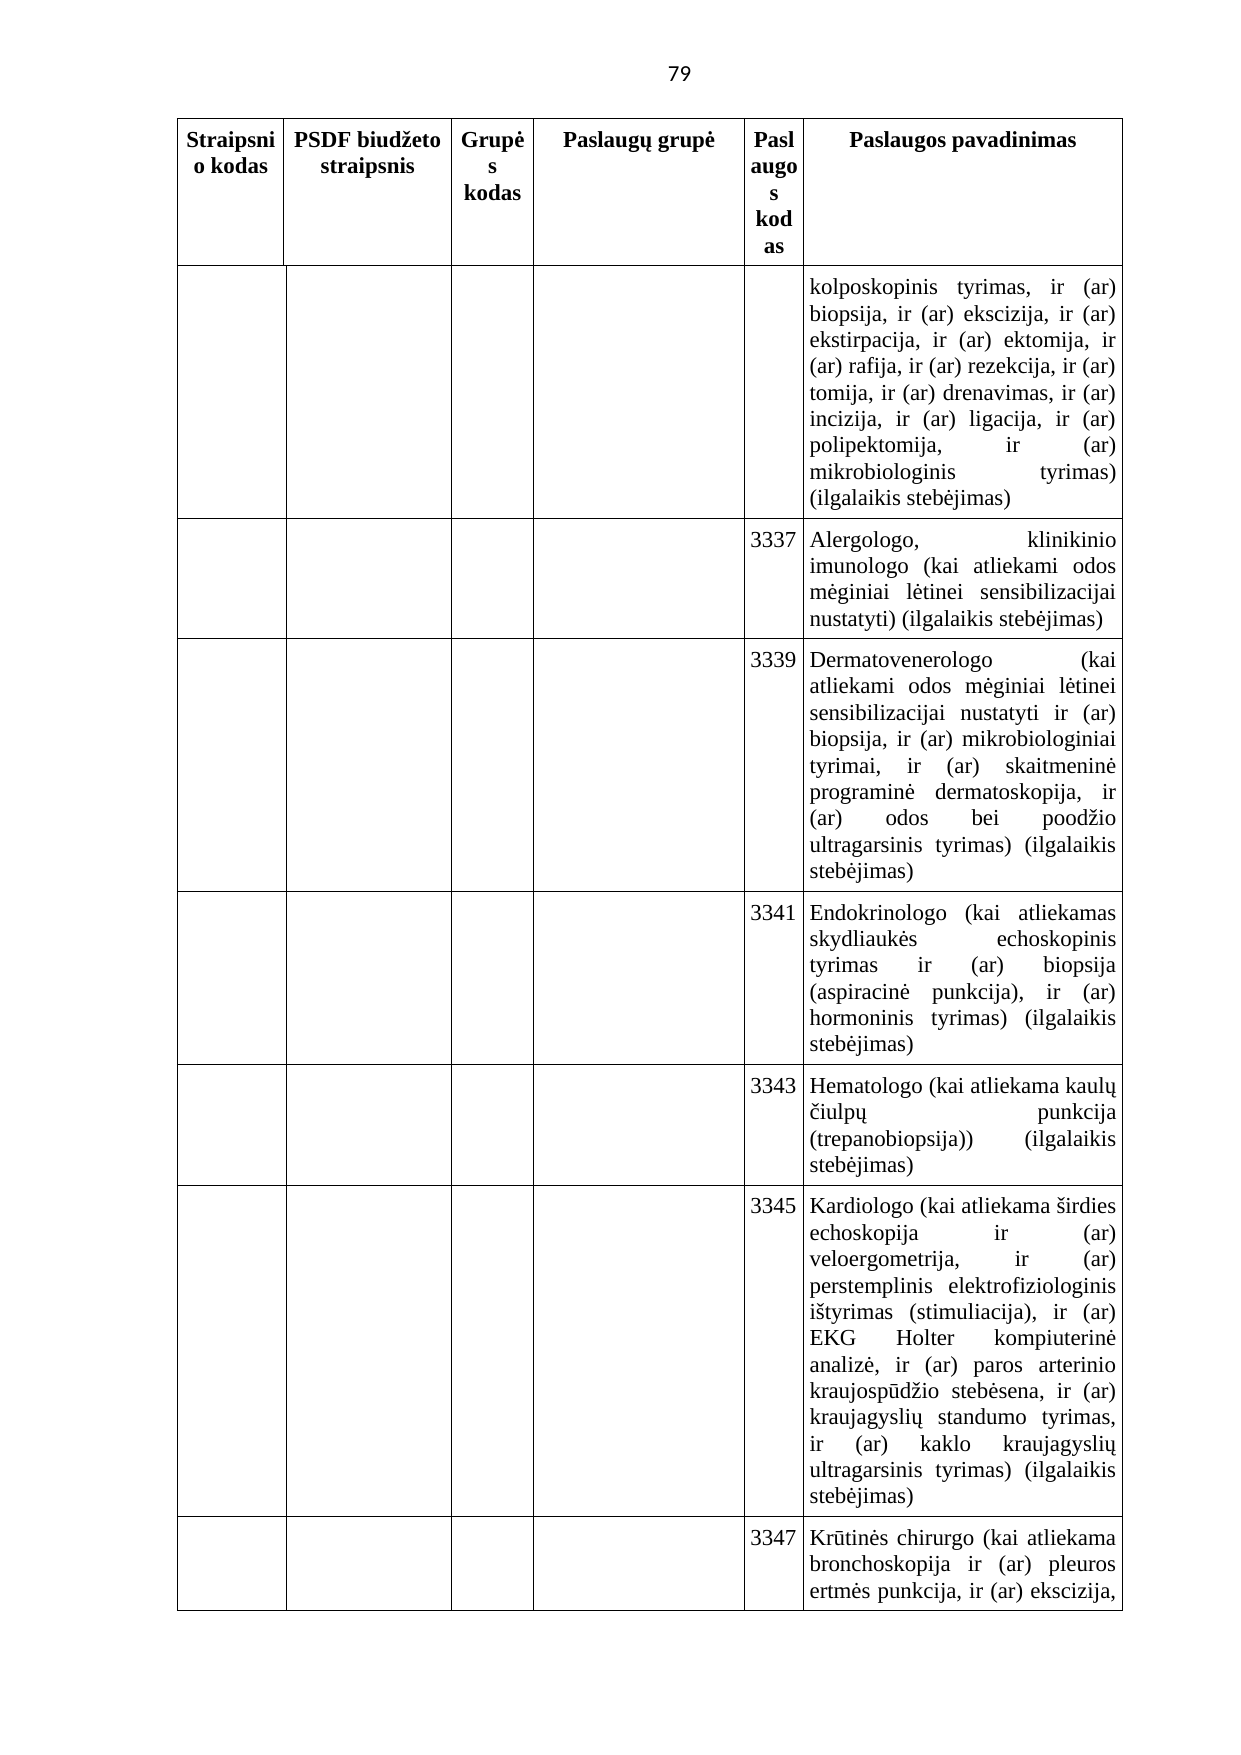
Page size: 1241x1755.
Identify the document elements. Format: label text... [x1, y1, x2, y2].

table_cell [452, 519, 533, 638]
table_header PSDF biudžeto straipsnis [284, 119, 451, 265]
table_cell [745, 266, 803, 517]
table_cell 3343 [745, 1065, 803, 1184]
table_cell kolposkopinis tyrimas, ir (ar) biopsija, ir (ar) ekscizija, ir (ar) ekstirpacija, ir (ar) ektomija, ir (ar) rafija, ir (ar) rezekcija, ir (ar) tomija, ir (ar) drenavimas, ir (ar) incizija, ir (ar) ligacija, ir (ar) polipektomija, ir (ar) mikrobiologinis tyrimas) (ilgalaikis stebėjimas) [804, 266, 1122, 517]
table_cell [452, 639, 533, 891]
table_cell [452, 1065, 533, 1184]
table_cell [287, 1517, 451, 1610]
table_cell [287, 519, 451, 638]
table_cell [534, 519, 744, 638]
table_cell [452, 892, 533, 1064]
table_cell [452, 1186, 533, 1516]
table_cell [534, 639, 744, 891]
table_cell [178, 266, 286, 517]
table_cell [287, 1065, 451, 1184]
table_cell 3341 [745, 892, 803, 1064]
table_cell [287, 1186, 451, 1516]
table_cell [178, 1517, 286, 1610]
table_cell [287, 892, 451, 1064]
table_cell [452, 266, 533, 517]
table_cell 3345 [745, 1186, 803, 1516]
table_cell [534, 1065, 744, 1184]
table_cell [287, 266, 451, 517]
table_cell [178, 1186, 286, 1516]
table_cell [534, 1186, 744, 1516]
table_cell 3339 [745, 639, 803, 891]
table_cell Dermatovenerologo (kai atliekami odos mėginiai lėtinei sensibilizacijai nustatyti ir (ar) biopsija, ir (ar) mikrobiologiniai tyrimai, ir (ar) skaitmeninė programinė dermatoskopija, ir (ar) odos bei poodžio ultragarsinis tyrimas) (ilgalaikis stebėjimas) [804, 639, 1122, 891]
table_header Paslaugos pavadinimas [804, 119, 1122, 265]
table_header Paslaugos kodas [745, 119, 803, 265]
table_cell [534, 266, 744, 517]
table_cell [178, 1065, 286, 1184]
table_cell 3347 [745, 1517, 803, 1610]
table_cell Alergologo, klinikinio imunologo (kai atliekami odos mėginiai lėtinei sensibilizacijai nustatyti) (ilgalaikis stebėjimas) [804, 519, 1122, 638]
table_header Straipsnio kodas [178, 119, 283, 265]
table_cell Hematologo (kai atliekama kaulų čiulpų punkcija (trepanobiopsija)) (ilgalaikis stebėjimas) [804, 1065, 1122, 1184]
table_cell [178, 639, 286, 891]
table_cell Endokrinologo (kai atliekamas skydliaukės echoskopinis tyrimas ir (ar) biopsija (aspiracinė punkcija), ir (ar) hormoninis tyrimas) (ilgalaikis stebėjimas) [804, 892, 1122, 1064]
table_cell [452, 1517, 533, 1610]
table_cell [534, 892, 744, 1064]
table_cell 3337 [745, 519, 803, 638]
table_cell [287, 639, 451, 891]
table_header Grupės kodas [452, 119, 533, 265]
table_cell [534, 1517, 744, 1610]
table_cell [178, 892, 286, 1064]
table_cell Kardiologo (kai atliekama širdies echoskopija ir (ar) veloergometrija, ir (ar) perstemplinis elektrofiziologinis ištyrimas (stimuliacija), ir (ar) EKG Holter kompiuterinė analizė, ir (ar) paros arterinio kraujospūdžio stebėsena, ir (ar) kraujagyslių standumo tyrimas, ir (ar) kaklo kraujagyslių ultragarsinis tyrimas) (ilgalaikis stebėjimas) [804, 1186, 1122, 1516]
table_header Paslaugų grupė [534, 119, 744, 265]
table_cell Krūtinės chirurgo (kai atliekama bronchoskopija ir (ar) pleuros ertmės punkcija, ir (ar) ekscizija, [804, 1517, 1122, 1610]
table_cell [178, 519, 286, 638]
